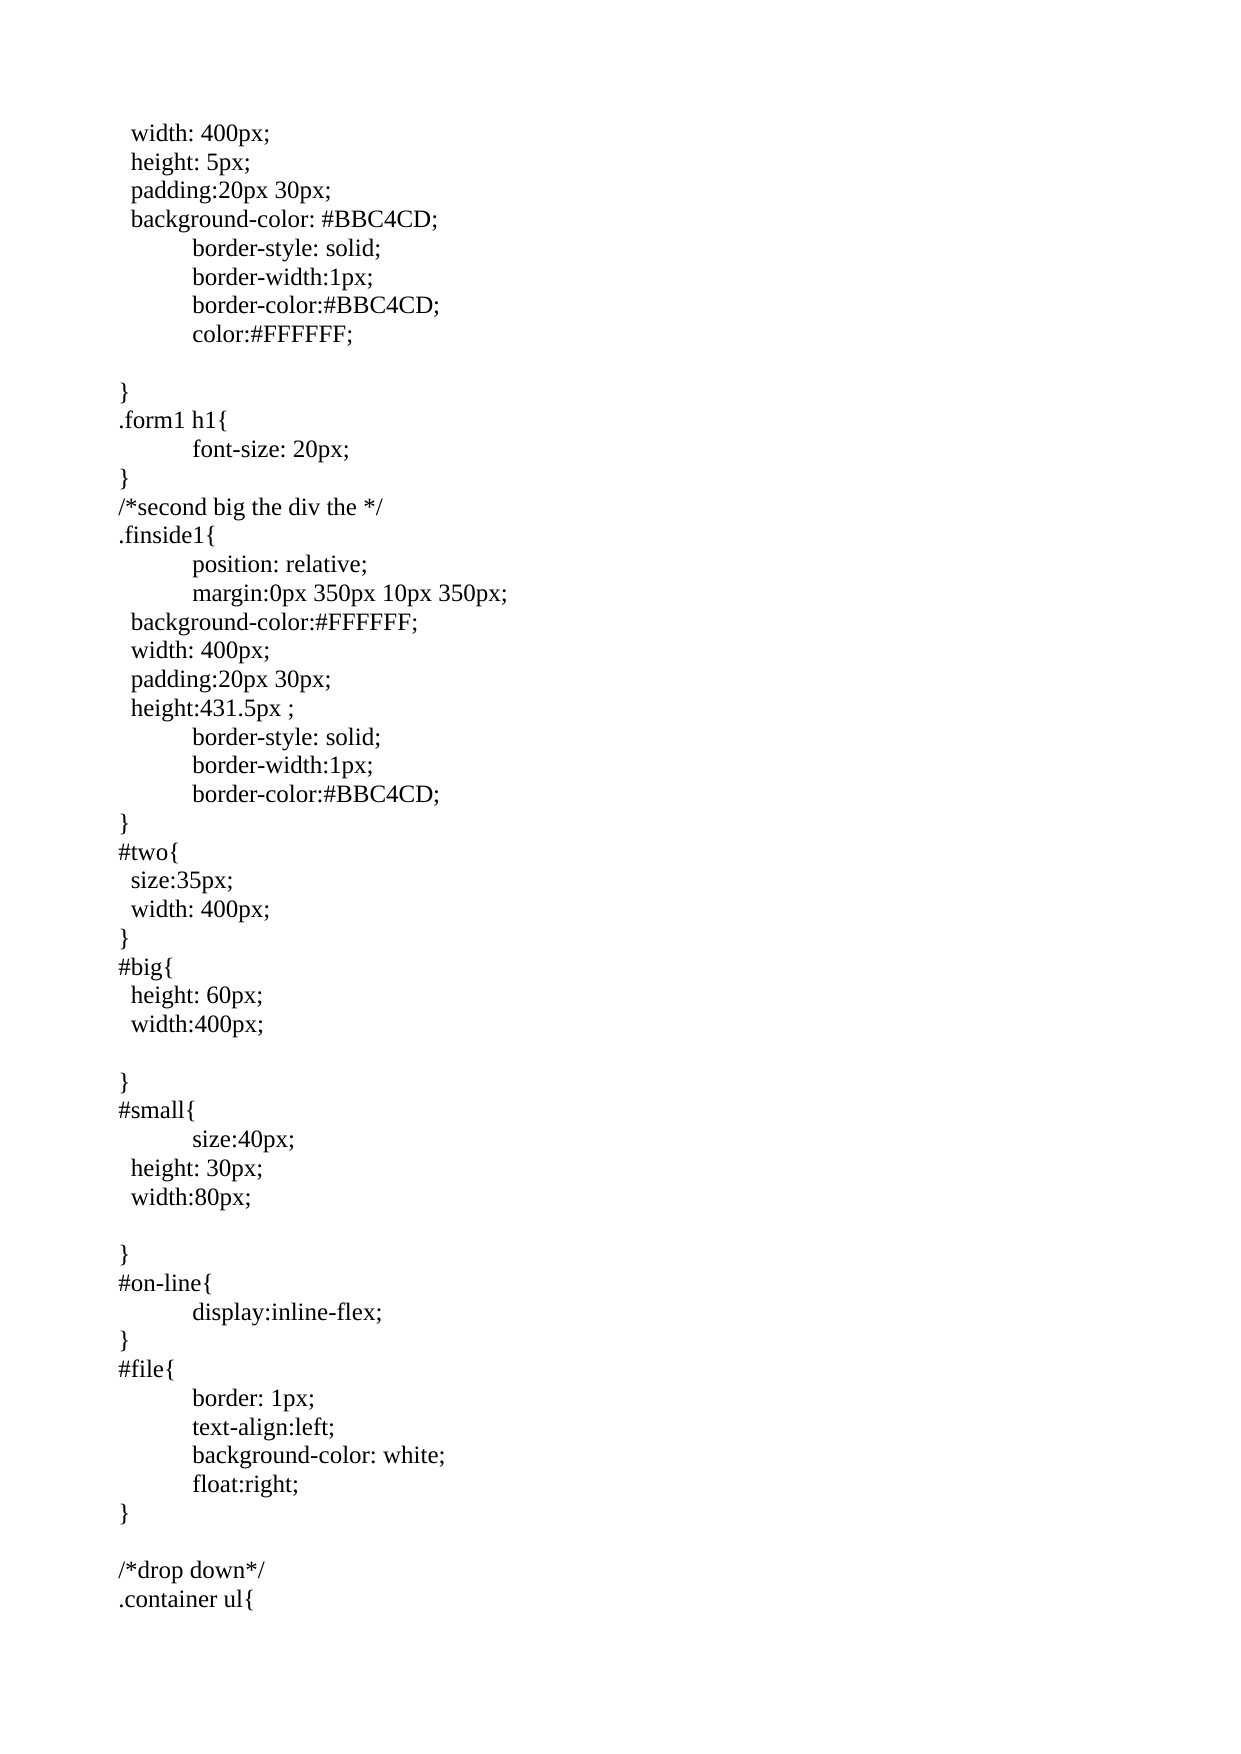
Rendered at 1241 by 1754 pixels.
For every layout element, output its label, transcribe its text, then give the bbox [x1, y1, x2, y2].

text padding:20px 30px; [118, 664, 1122, 693]
text font-size: 20px; [118, 434, 1122, 463]
text background-color: #BBC4CD; [118, 204, 1122, 233]
text width:80px; [118, 1182, 1122, 1211]
text text-align:left; [118, 1412, 1122, 1441]
text /*drop down*/ [118, 1556, 1122, 1584]
text border-width:1px; [118, 751, 1122, 779]
text width:400px; [118, 1009, 1122, 1038]
text display:inline-flex; [118, 1297, 1122, 1326]
text .finside1{ [118, 521, 1122, 549]
text } [118, 1239, 1122, 1268]
text padding:20px 30px; [118, 176, 1122, 204]
text float:right; [118, 1469, 1122, 1498]
text height: 30px; [118, 1153, 1122, 1182]
text border-color:#BBC4CD; [118, 291, 1122, 319]
text #big{ [118, 952, 1122, 981]
text } [118, 1326, 1122, 1354]
text size:40px; [118, 1124, 1122, 1153]
text margin:0px 350px 10px 350px; [118, 578, 1122, 607]
text border-style: solid; [118, 233, 1122, 262]
text width: 400px; [118, 118, 1122, 147]
text } [118, 923, 1122, 952]
text #small{ [118, 1096, 1122, 1124]
text /*second big the div the */ [118, 492, 1122, 521]
text width: 400px; [118, 894, 1122, 923]
text .container ul{ [118, 1584, 1122, 1613]
text background-color: white; [118, 1441, 1122, 1469]
text #two{ [118, 837, 1122, 866]
text .form1 h1{ [118, 406, 1122, 434]
text } [118, 377, 1122, 406]
text height:431.5px ; [118, 693, 1122, 722]
text border-width:1px; [118, 262, 1122, 291]
text background-color:#FFFFFF; [118, 607, 1122, 636]
text #file{ [118, 1354, 1122, 1383]
text border: 1px; [118, 1383, 1122, 1412]
text height: 5px; [118, 147, 1122, 176]
text border-style: solid; [118, 722, 1122, 751]
text size:35px; [118, 866, 1122, 894]
text position: relative; [118, 549, 1122, 578]
text color:#FFFFFF; [118, 319, 1122, 348]
text } [118, 1498, 1122, 1527]
text border-color:#BBC4CD; [118, 779, 1122, 808]
text } [118, 463, 1122, 492]
text #on-line{ [118, 1268, 1122, 1297]
text } [118, 808, 1122, 837]
text } [118, 1067, 1122, 1096]
text width: 400px; [118, 636, 1122, 664]
text height: 60px; [118, 981, 1122, 1009]
